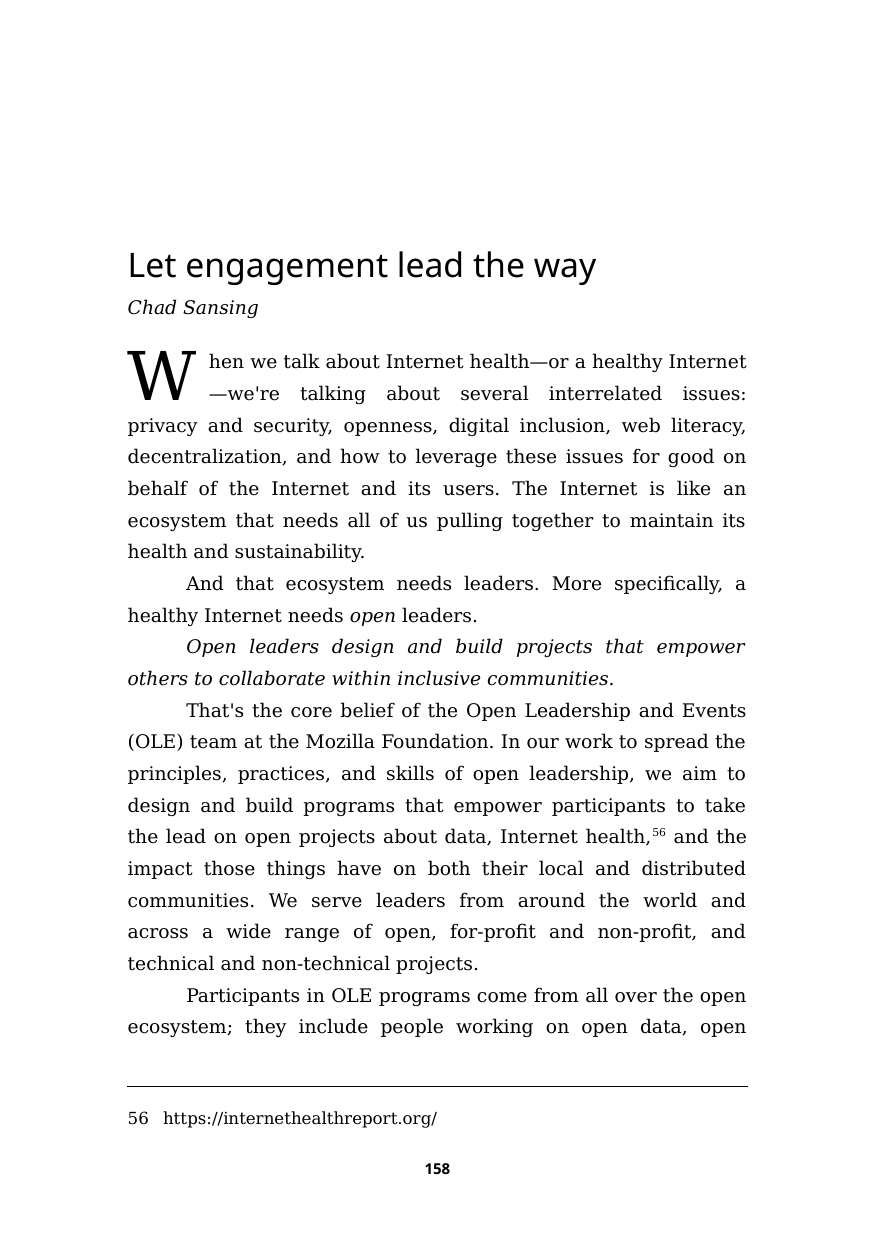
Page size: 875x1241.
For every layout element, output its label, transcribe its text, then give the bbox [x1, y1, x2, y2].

text When we talk about Internet health—or a healthy Internet—we're talking about several interrelated issues: privacy and security, openness, digital inclusion, web literacy, decentralization, and how to leverage these issues for good on behalf of the Internet and its users. The Internet is like an ecosystem that needs all of us pulling together to maintain its health and sustainability. [127, 351, 747, 563]
text Participants in OLE programs come from all over the open ecosystem; they include people working on open data, open [127, 985, 747, 1038]
text https://internethealthreport.org/ [127, 1109, 747, 1128]
text That's the core belief of the Open Leadership and Events (OLE) team at the Mozilla Foundation. In our work to spread the principles, practices, and skills of open leadership, we aim to design and build programs that empower participants to take the lead on open projects about data, Internet health, and the impact those things have on both their local and distributed communities. We serve leaders from around the world and across a wide range of open, for-profit and non-profit, and technical and non-technical projects. [127, 700, 747, 975]
text And that ecosystem needs leaders. More specifically, a healthy Internet needs open leaders. [127, 573, 747, 627]
text Chad Sansing [127, 297, 747, 319]
text Open leaders design and build projects that empower others to collaborate within inclusive communities. [127, 636, 747, 690]
subtitle Let engagement lead the way [127, 246, 747, 285]
